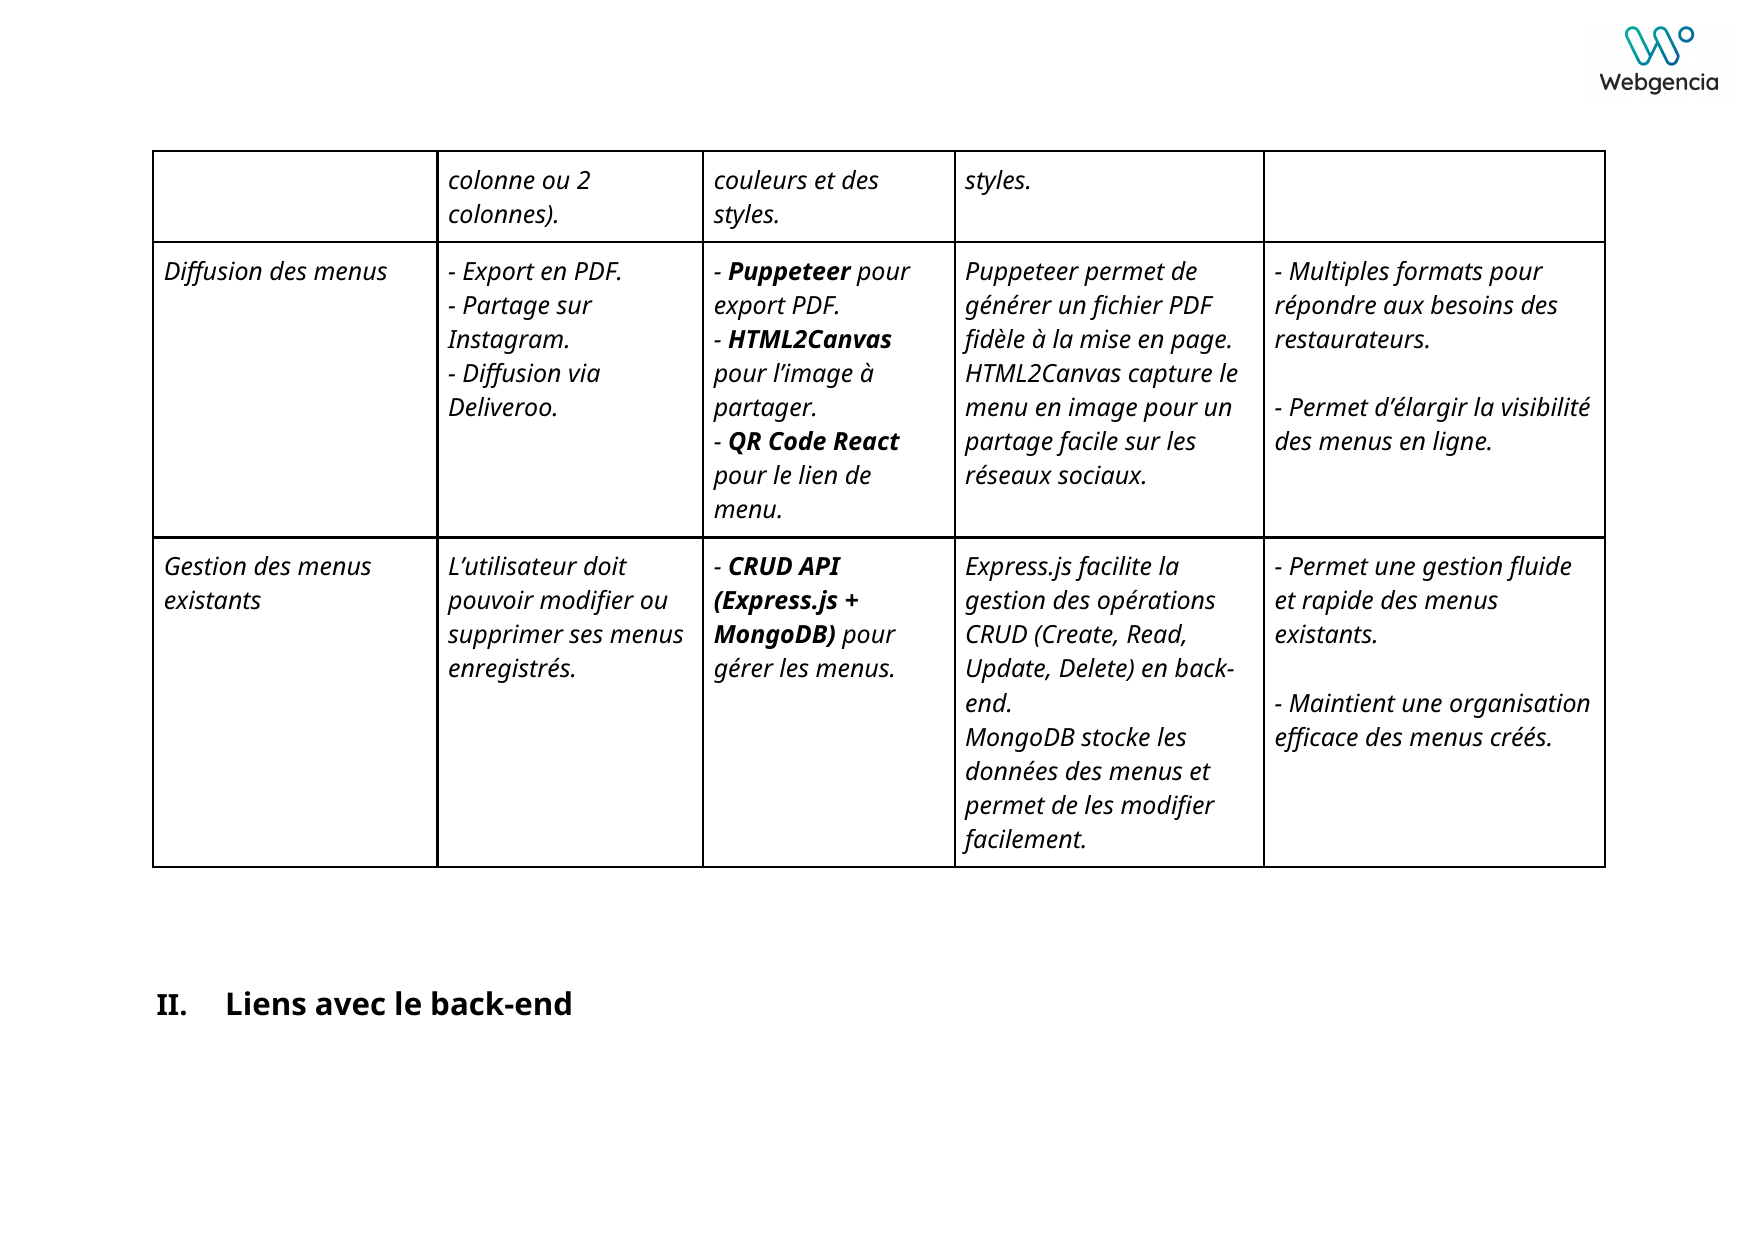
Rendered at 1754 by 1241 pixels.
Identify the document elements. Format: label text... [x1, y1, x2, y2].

table_cell Diffusion des menus [154, 243, 436, 536]
table_cell styles. [956, 152, 1263, 241]
table_cell Express.js facilite la gestion des opérations CRUD (Create, Read, Update, Delete) en back-end. MongoDB stocke les données des menus et permet de les modifier facilement. [956, 539, 1263, 866]
table_cell - Permet une gestion fluide et rapide des menus existants. - Maintient une organisation efficace des menus créés. [1265, 539, 1604, 866]
table_cell Puppeteer permet de générer un fichier PDF fidèle à la mise en page. HTML2Canvas capture le menu en image pour un partage facile sur les réseaux sociaux. [956, 243, 1263, 536]
table_cell [1265, 152, 1604, 241]
picture [1580, 20, 1739, 101]
subtitle Liens avec le back-end [187, 982, 1604, 1024]
table_cell L’utilisateur doit pouvoir modifier ou supprimer ses menus enregistrés. [439, 539, 702, 866]
table_cell couleurs et des styles. [704, 152, 954, 241]
table_cell - Multiples formats pour répondre aux besoins des restaurateurs. - Permet d’élargir la visibilité des menus en ligne. [1265, 243, 1604, 536]
table_cell Gestion des menus existants [154, 539, 436, 866]
table_cell colonne ou 2 colonnes). [439, 152, 702, 241]
table_cell - CRUD API (Express.js + MongoDB) pour gérer les menus. [704, 539, 954, 866]
table_cell - Puppeteer pour export PDF. - HTML2Canvas pour l’image à partager. - QR Code React pour le lien de menu. [704, 243, 954, 536]
table_cell [154, 152, 436, 241]
table_cell - Export en PDF. - Partage sur Instagram. - Diffusion via Deliveroo. [439, 243, 702, 536]
